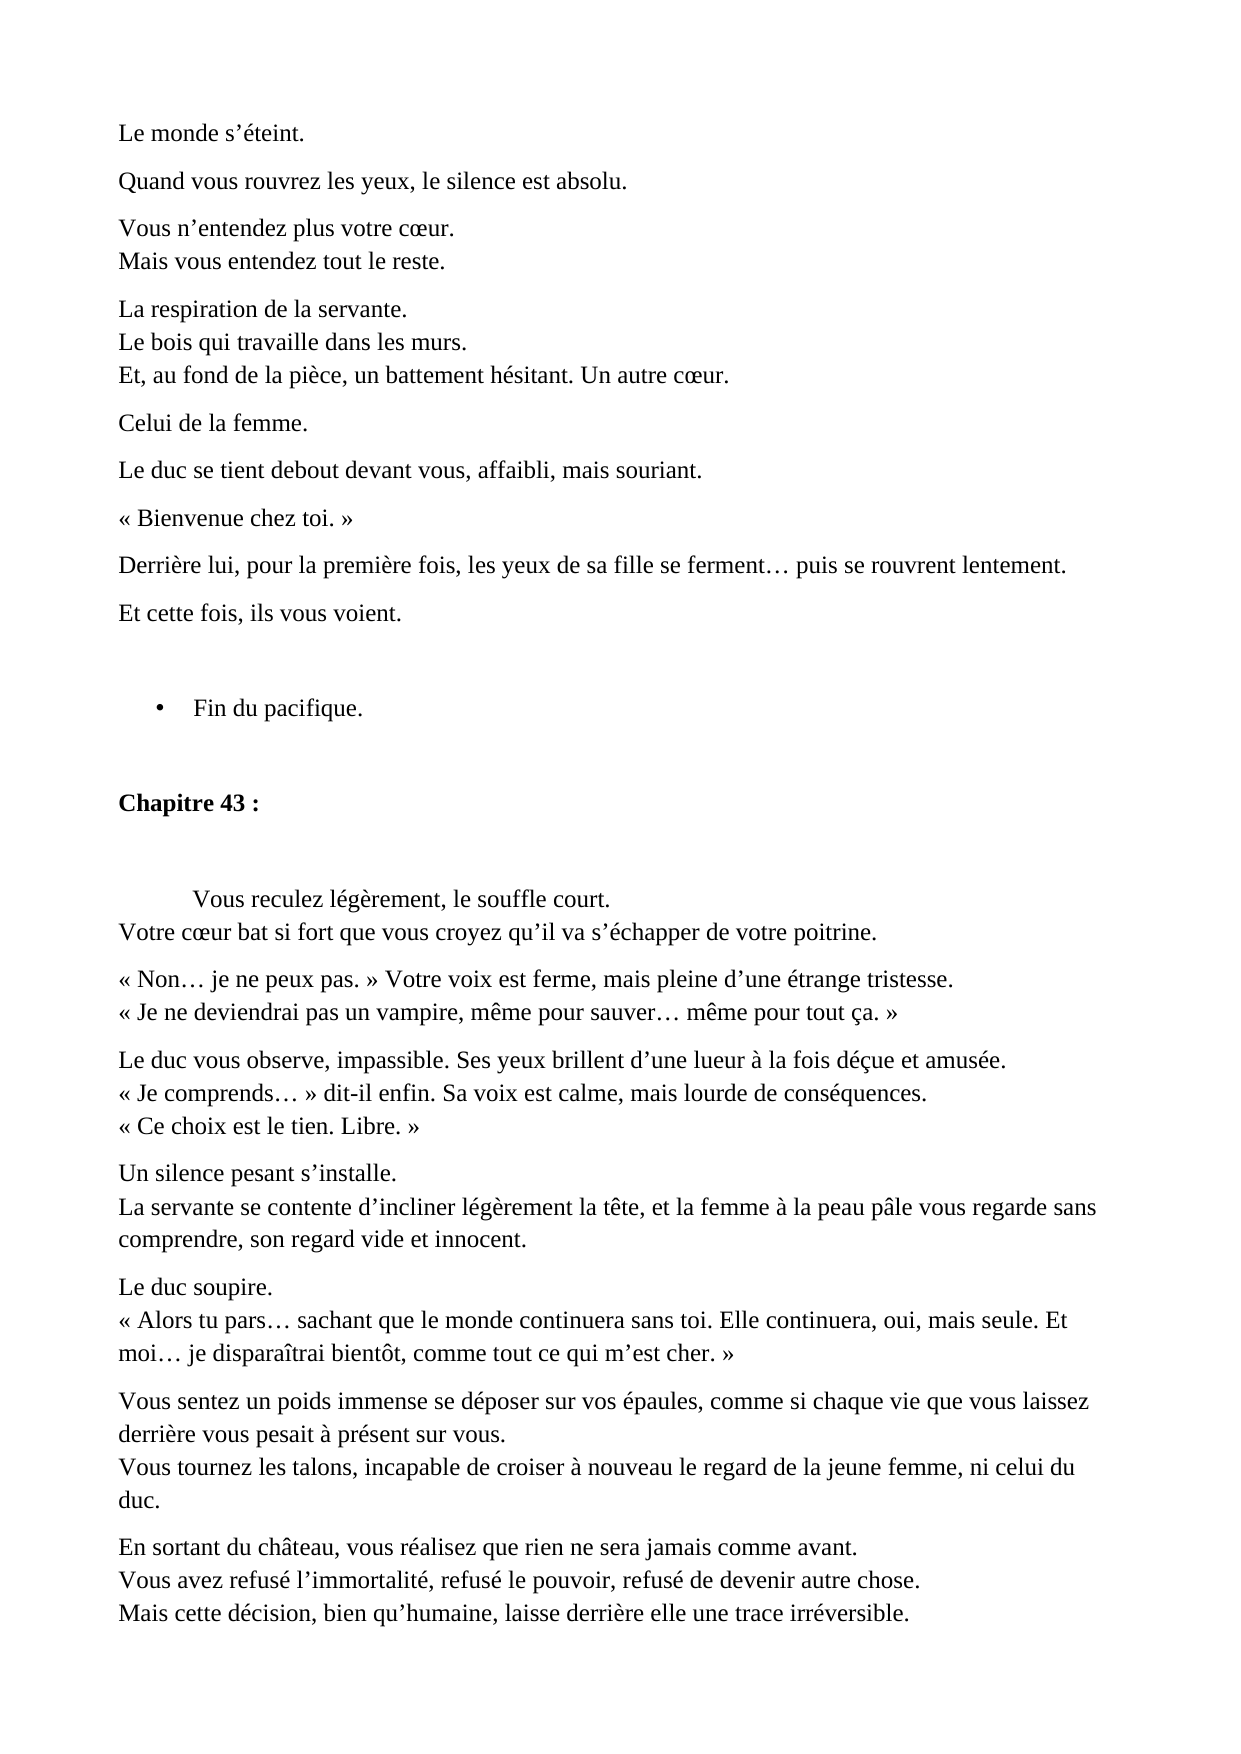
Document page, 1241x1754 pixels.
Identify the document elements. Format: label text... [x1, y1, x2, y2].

list Fin du pacifique. [156, 693, 1122, 722]
text « Bienvenue chez toi. » [118, 503, 1122, 532]
text Vous reculez légèrement, le souffle court. Votre cœur bat si fort que vous croyez qu’il va s’échapper de votre poitrine. [118, 884, 1122, 945]
text Le duc se tient debout devant vous, affaibli, mais souriant. [118, 455, 1122, 484]
text En sortant du château, vous réalisez que rien ne sera jamais comme avant. Vous avez refusé l’immortalité, refusé le pouvoir, refusé de devenir autre chose. Mais cette décision, bien qu’humaine, laisse derrière elle une trace irréversible. [118, 1532, 1122, 1627]
text « Non… je ne peux pas. » Votre voix est ferme, mais pleine d’une étrange tristesse. « Je ne deviendrai pas un vampire, même pour sauver… même pour tout ça. » [118, 964, 1122, 1026]
text Un silence pesant s’installe. La servante se contente d’incliner légèrement la tête, et la femme à la peau pâle vous regarde sans comprendre, son regard vide et innocent. [118, 1158, 1122, 1253]
text Vous n’entendez plus votre cœur. Mais vous entendez tout le reste. [118, 213, 1122, 275]
text Celui de la femme. [118, 408, 1122, 436]
text Derrière lui, pour la première fois, les yeux de sa fille se ferment… puis se rouvrent lentement. [118, 550, 1122, 579]
text Et cette fois, ils vous voient. [118, 598, 1122, 627]
text Le monde s’éteint. [118, 118, 1122, 147]
text Quand vous rouvrez les yeux, le silence est absolu. [118, 166, 1122, 194]
text Chapitre 43 : [118, 788, 1122, 817]
text Le duc vous observe, impassible. Ses yeux brillent d’une lueur à la fois déçue et amusée. « Je comprends… » dit-il enfin. Sa voix est calme, mais lourde de conséquences. « Ce choix est le tien. Libre. » [118, 1045, 1122, 1140]
text Vous sentez un poids immense se déposer sur vos épaules, comme si chaque vie que vous laissez derrière vous pesait à présent sur vous. Vous tournez les talons, incapable de croiser à nouveau le regard de la jeune femme, ni celui du duc. [118, 1386, 1122, 1514]
text La respiration de la servante. Le bois qui travaille dans les murs. Et, au fond de la pièce, un battement hésitant. Un autre cœur. [118, 294, 1122, 389]
text Le duc soupire. « Alors tu pars… sachant que le monde continuera sans toi. Elle continuera, oui, mais seule. Et moi… je disparaîtrai bientôt, comme tout ce qui m’est cher. » [118, 1272, 1122, 1367]
